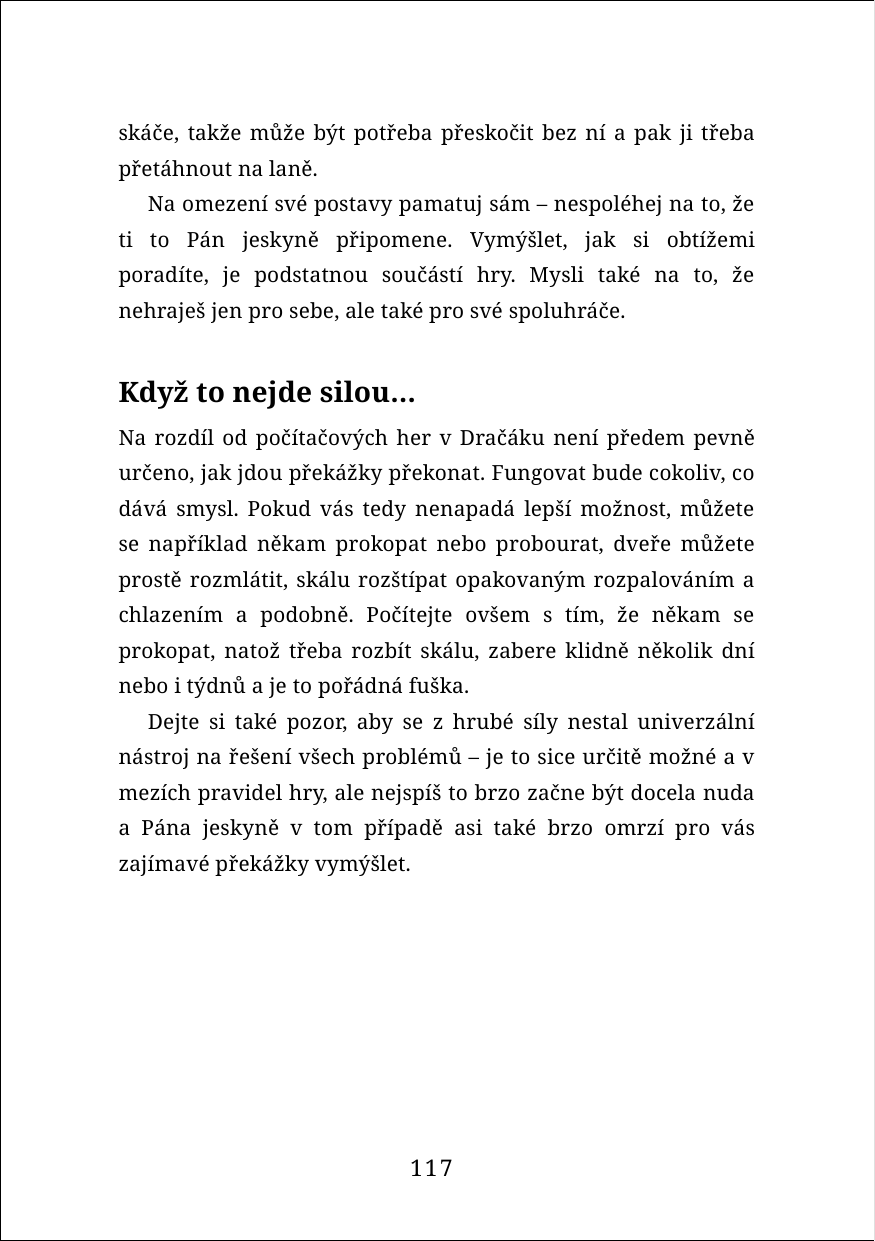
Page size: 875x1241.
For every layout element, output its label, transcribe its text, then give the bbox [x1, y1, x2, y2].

subtitle Když to nejde silou… [118, 373, 756, 411]
text Na rozdíl od počítačových her v Dračáku není předem pevně určeno, jak jdou překážky překonat. Fungovat bude cokoliv, co dává smysl. Pokud vás tedy nenapadá lepší možnost, můžete se například někam prokopat nebo probourat, dveře můžete prostě rozmlátit, skálu rozštípat opakovaným rozpalováním a chlazením a podobně. Počítejte ovšem s tím, že někam se prokopat, natož třeba rozbít skálu, zabere klidně několik dní nebo i týdnů a je to pořádná fuška. Dejte si také pozor, aby se z hrubé síly nestal univerzální nástroj na řešení všech problémů – je to sice určitě možné a v mezích pravidel hry, ale nejspíš to brzo začne být docela nuda a Pána jeskyně v tom případě asi také brzo omrzí pro vás zajímavé překážky vymýšlet. [118, 423, 756, 877]
text skáče, takže může být potřeba přeskočit bez ní a pak ji třeba přetáhnout na laně. Na omezení své postavy pamatuj sám – nespoléhej na to, že ti to Pán jeskyně připomene. Vymýšlet, jak si obtížemi poradíte, je podstatnou součástí hry. Mysli také na to, že nehraješ jen pro sebe, ale také pro své spoluhráče. [118, 118, 756, 324]
